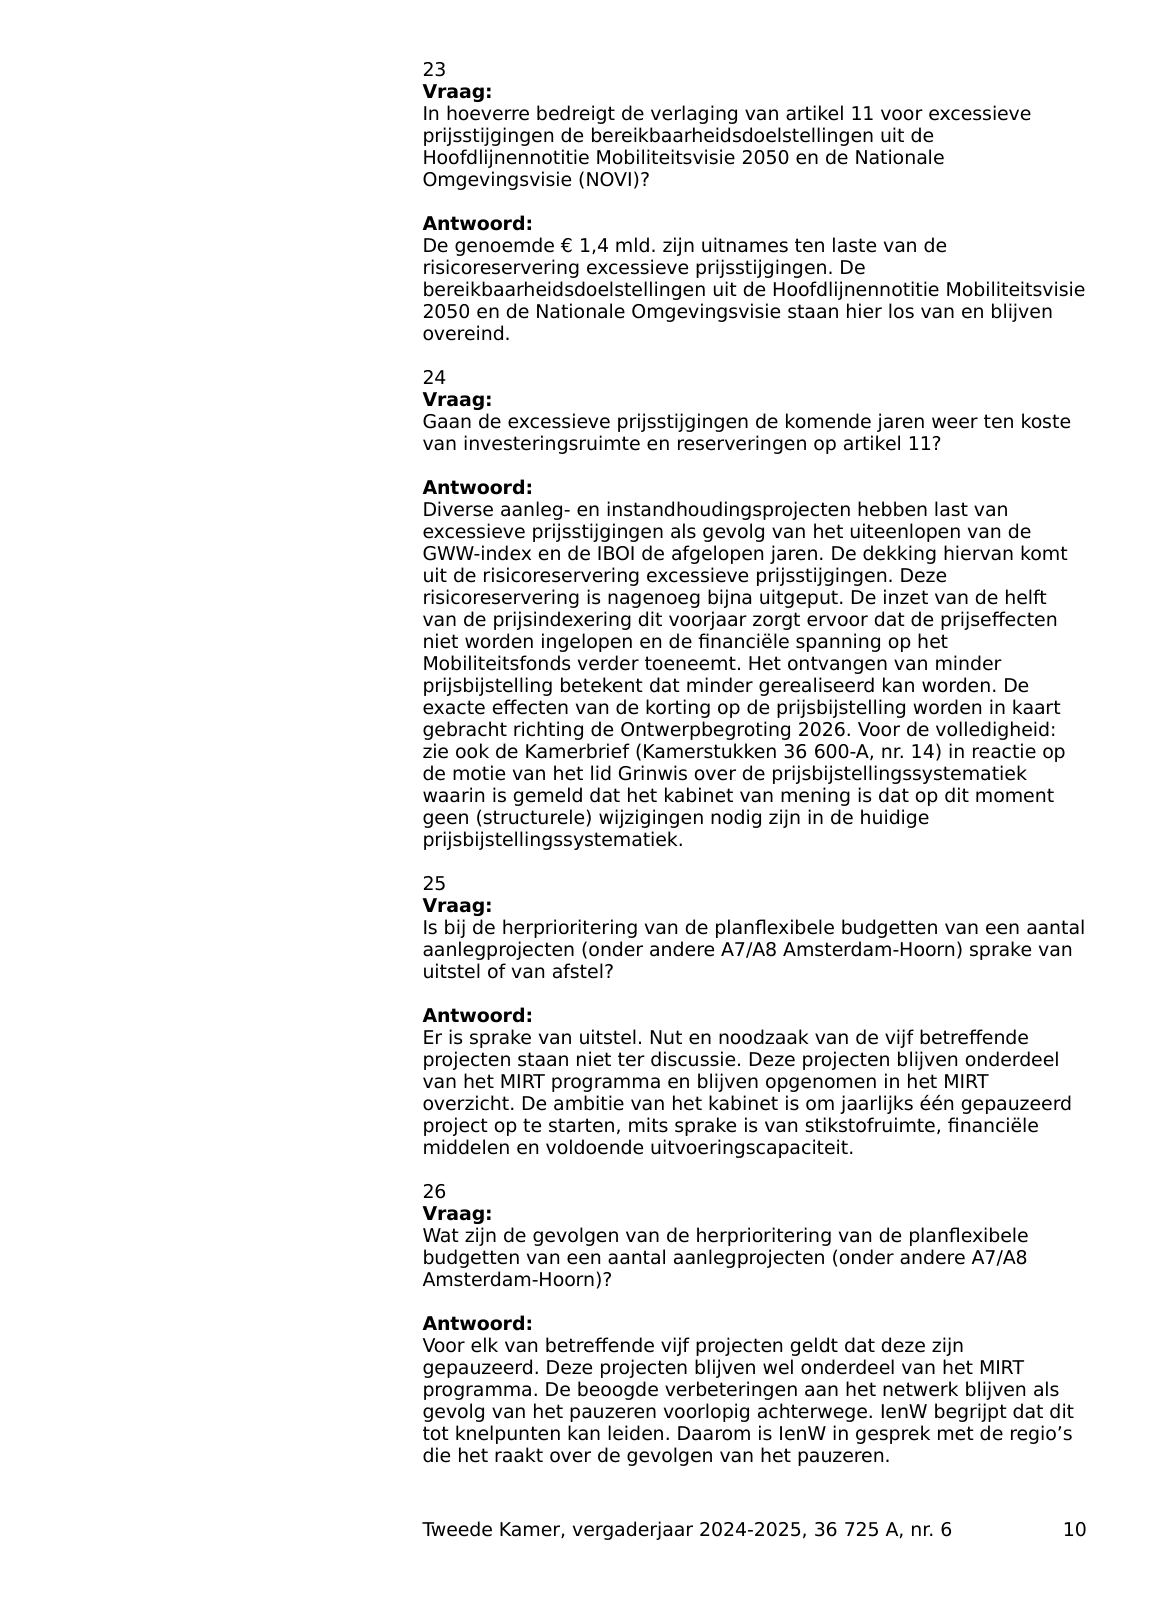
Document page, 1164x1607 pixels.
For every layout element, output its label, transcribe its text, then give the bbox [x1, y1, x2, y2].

text 23 [422, 59, 1087, 81]
text 25 [422, 873, 1087, 895]
text Antwoord: [422, 477, 1087, 499]
text Wat zijn de gevolgen van de herprioritering van de planflexibele budgetten van een aantal aanlegprojecten (onder andere A7/A8 Amsterdam-Hoorn)? [422, 1225, 1087, 1291]
text De genoemde € 1,4 mld. zijn uitnames ten laste van de risicoreservering excessieve prijsstijgingen. De bereikbaarheidsdoelstellingen uit de Hoofdlijnennotitie Mobiliteitsvisie 2050 en de Nationale Omgevingsvisie staan hier los van en blijven overeind. [422, 235, 1087, 345]
text Vraag: [422, 81, 1087, 103]
text 26 [422, 1181, 1087, 1203]
text In hoeverre bedreigt de verlaging van artikel 11 voor excessieve prijsstijgingen de bereikbaarheidsdoelstellingen uit de Hoofdlijnennotitie Mobiliteitsvisie 2050 en de Nationale Omgevingsvisie (NOVI)? [422, 103, 1087, 191]
text Voor elk van betreffende vijf projecten geldt dat deze zijn gepauzeerd. Deze projecten blijven wel onderdeel van het MIRT programma. De beoogde verbeteringen aan het netwerk blijven als gevolg van het pauzeren voorlopig achterwege. IenW begrijpt dat dit tot knelpunten kan leiden. Daarom is IenW in gesprek met de regio’s die het raakt over de gevolgen van het pauzeren. [422, 1335, 1087, 1467]
text 24 [422, 367, 1087, 389]
text Gaan de excessieve prijsstijgingen de komende jaren weer ten koste van investeringsruimte en reserveringen op artikel 11? [422, 411, 1087, 455]
text Vraag: [422, 1203, 1087, 1225]
text Vraag: [422, 895, 1087, 917]
text Diverse aanleg- en instandhoudingsprojecten hebben last van excessieve prijsstijgingen als gevolg van het uiteenlopen van de GWW-index en de IBOI de afgelopen jaren. De dekking hiervan komt uit de risicoreservering excessieve prijsstijgingen. Deze risicoreservering is nagenoeg bijna uitgeput. De inzet van de helft van de prijsindexering dit voorjaar zorgt ervoor dat de prijseffecten niet worden ingelopen en de financiële spanning op het Mobiliteitsfonds verder toeneemt. Het ontvangen van minder prijsbijstelling betekent dat minder gerealiseerd kan worden. De exacte effecten van de korting op de prijsbijstelling worden in kaart gebracht richting de Ontwerpbegroting 2026. Voor de volledigheid: zie ook de Kamerbrief (Kamerstukken 36 600-A, nr. 14) in reactie op de motie van het lid Grinwis over de prijsbijstellingssystematiek waarin is gemeld dat het kabinet van mening is dat op dit moment geen (structurele) wijzigingen nodig zijn in de huidige prijsbijstellingssystematiek. [422, 499, 1087, 851]
text Antwoord: [422, 1005, 1087, 1027]
text Er is sprake van uitstel. Nut en noodzaak van de vijf betreffende projecten staan niet ter discussie. Deze projecten blijven onderdeel van het MIRT programma en blijven opgenomen in het MIRT overzicht. De ambitie van het kabinet is om jaarlijks één gepauzeerd project op te starten, mits sprake is van stikstofruimte, financiële middelen en voldoende uitvoeringscapaciteit. [422, 1027, 1087, 1159]
text Vraag: [422, 389, 1087, 411]
text Is bij de herprioritering van de planflexibele budgetten van een aantal aanlegprojecten (onder andere A7/A8 Amsterdam-Hoorn) sprake van uitstel of van afstel? [422, 917, 1087, 983]
text Antwoord: [422, 1313, 1087, 1335]
text Antwoord: [422, 213, 1087, 235]
